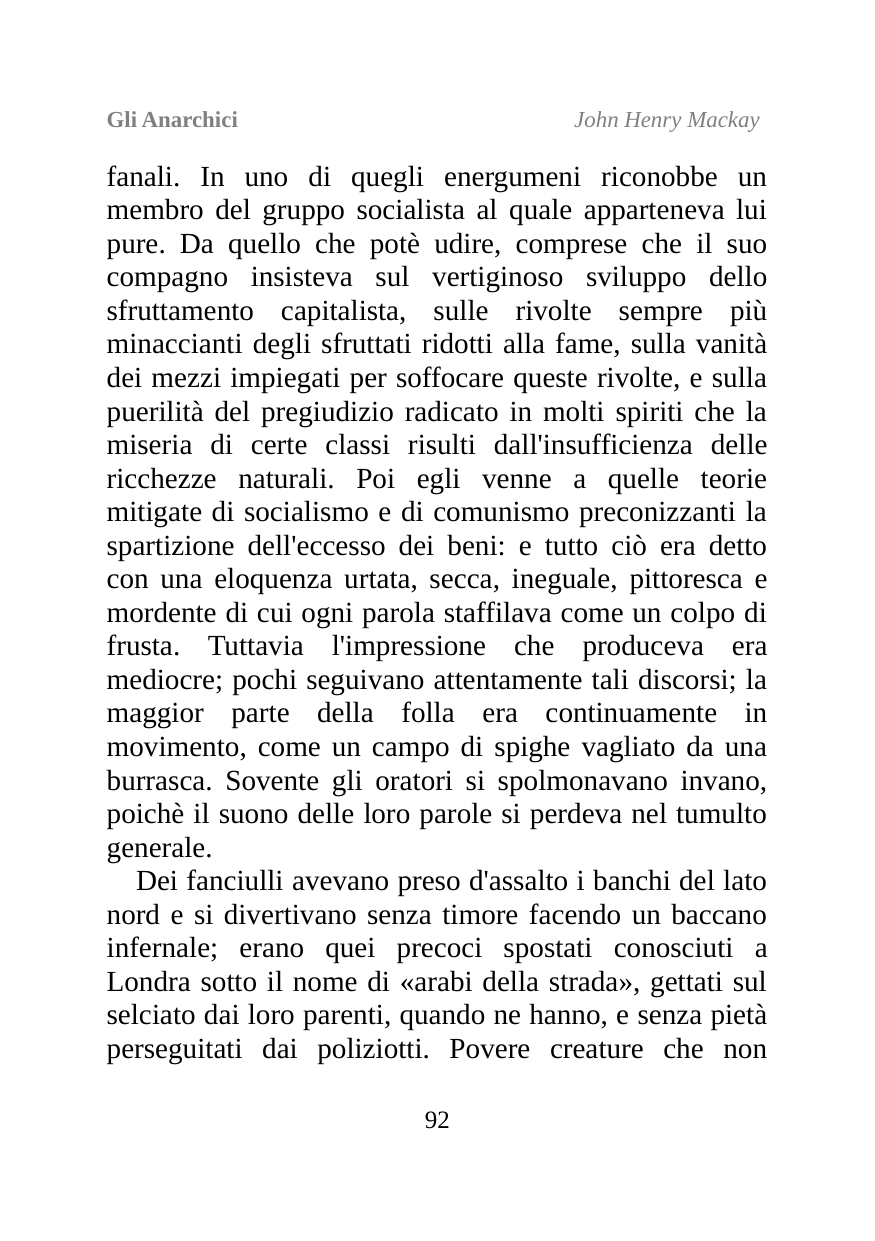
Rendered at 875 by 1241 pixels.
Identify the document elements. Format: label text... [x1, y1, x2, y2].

text Dei fanciulli avevano preso d'assalto i banchi del lato nord e si divertivano senza timore facendo un baccano infernale; erano quei precoci spostati conosciuti a Londra sotto il nome di «arabi della strada», gettati sul selciato dai loro parenti, quando ne hanno, e senza pietà perseguitati dai poliziotti. Povere creature che non [106, 863, 768, 1064]
text fanali. In uno di quegli energumeni riconobbe un membro del gruppo socialista al quale apparteneva lui pure. Da quello che potè udire, comprese che il suo compagno insisteva sul vertiginoso sviluppo dello sfruttamento capitalista, sulle rivolte sempre più minaccianti degli sfruttati ridotti alla fame, sulla vanità dei mezzi impiegati per soffocare queste rivolte, e sulla puerilità del pregiudizio radicato in molti spiriti che la miseria di certe classi risulti dall'insufficienza delle ricchezze naturali. Poi egli venne a quelle teorie mitigate di socialismo e di comunismo preconizzanti la spartizione dell'eccesso dei beni: e tutto ciò era detto con una eloquenza urtata, secca, ineguale, pittoresca e mordente di cui ogni parola staffilava come un colpo di frusta. Tuttavia l'impressione che produceva era mediocre; pochi seguivano attentamente tali discorsi; la maggior parte della folla era continuamente in movimento, come un campo di spighe vagliato da una burrasca. Sovente gli oratori si spolmonavano invano, poichè il suono delle loro parole si perdeva nel tumulto generale. [106, 159, 768, 863]
